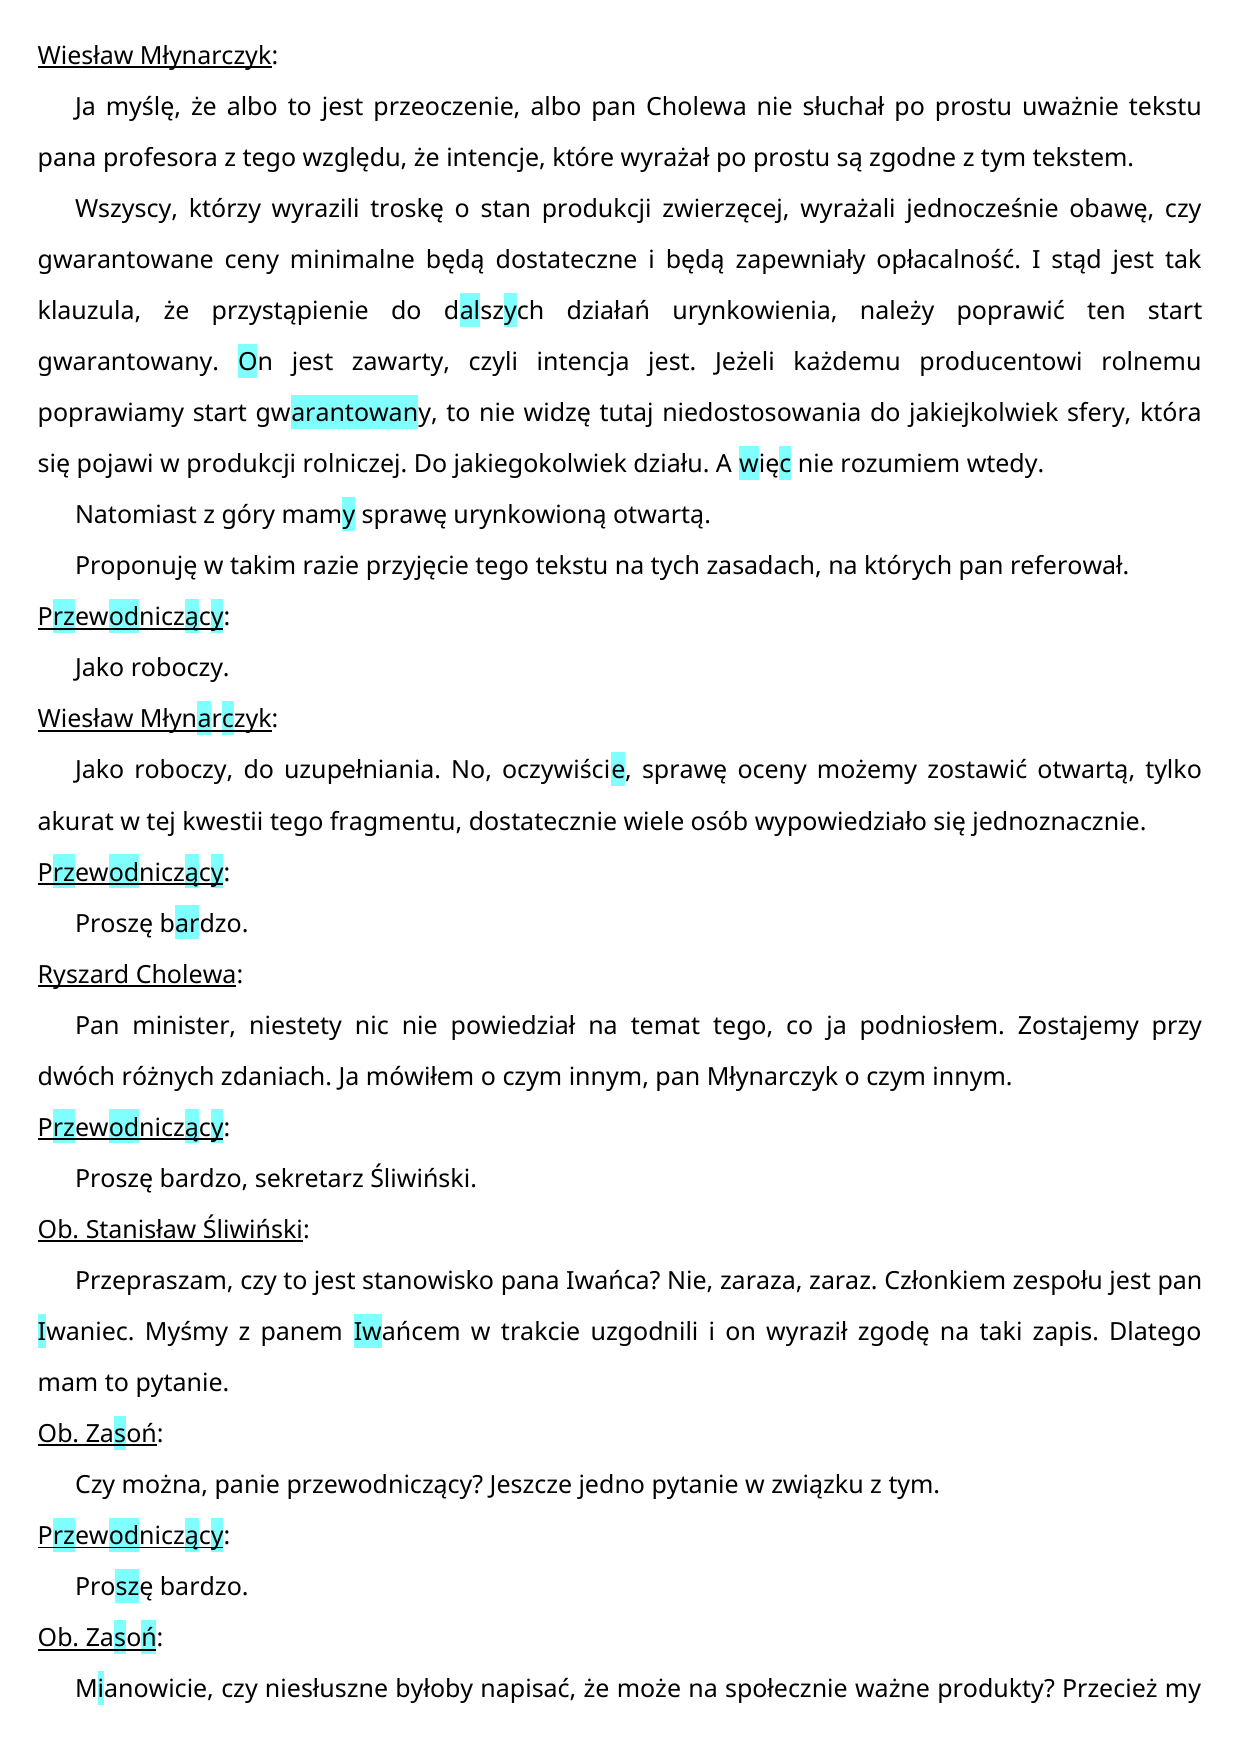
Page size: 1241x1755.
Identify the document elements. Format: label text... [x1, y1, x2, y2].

text Natomiast z góry mamy sprawę urynkowioną otwartą. [37, 497, 1203, 531]
text Ob. Stanisław Śliwiński: [37, 1211, 1203, 1246]
text Ja myślę, że albo to jest przeoczenie, albo pan Cholewa nie słuchał po prostu uważnie tekstu pana profesora z tego względu, że intencje, które wyrażał po prostu są zgodne z tym tekstem. [37, 88, 1203, 174]
text Ryszard Cholewa: [37, 956, 1203, 990]
text Proszę bardzo. [37, 905, 1203, 939]
text Wiesław Młynarczyk: [37, 37, 1203, 72]
text Przepraszam, czy to jest stanowisko pana Iwańca? Nie, zaraza, zaraz. Członkiem zespołu jest pan Iwaniec. Myśmy z panem Iwańcem w trakcie uzgodnili i on wyraził zgodę na taki zapis. Dlatego mam to pytanie. [37, 1262, 1203, 1399]
text Ob. Zasoń: [37, 1416, 1203, 1450]
text Wszyscy, którzy wyrazili troskę o stan produkcji zwierzęcej, wyrażali jednocześnie obawę, czy gwarantowane ceny minimalne będą dostateczne i będą zapewniały opłacalność. I stąd jest tak klauzula, że przystąpienie do dalszych działań urynkowienia, należy poprawić ten start gwarantowany. On jest zawarty, czyli intencja jest. Jeżeli każdemu producentowi rolnemu poprawiamy start gwarantowany, to nie widzę tutaj niedostosowania do jakiejkolwiek sfery, która się pojawi w produkcji rolniczej. Do jakiegokolwiek działu. A więc nie rozumiem wtedy. [37, 191, 1203, 480]
text Przewodniczący: [37, 1109, 1203, 1143]
text Przewodniczący: [37, 854, 1203, 888]
text Proszę bardzo, sekretarz Śliwiński. [37, 1160, 1203, 1194]
text Czy można, panie przewodniczący? Jeszcze jedno pytanie w związku z tym. [37, 1467, 1203, 1501]
text Wiesław Młynarczyk: [37, 701, 1203, 735]
text Przewodniczący: [37, 1518, 1203, 1552]
text Jako roboczy. [37, 650, 1203, 684]
text Pan minister, niestety nic nie powiedział na temat tego, co ja podniosłem. Zostajemy przy dwóch różnych zdaniach. Ja mówiłem o czym innym, pan Młynarczyk o czym innym. [37, 1007, 1203, 1092]
text Mianowicie, czy niesłuszne byłoby napisać, że może na społecznie ważne produkty? Przecież my [37, 1671, 1203, 1705]
text Proszę bardzo. [37, 1569, 1203, 1603]
text Przewodniczący: [37, 599, 1203, 633]
text Proponuję w takim razie przyjęcie tego tekstu na tych zasadach, na których pan referował. [37, 548, 1203, 582]
text Ob. Zasoń: [37, 1620, 1203, 1654]
text Jako roboczy, do uzupełniania. No, oczywiście, sprawę oceny możemy zostawić otwartą, tylko akurat w tej kwestii tego fragmentu, dostatecznie wiele osób wypowiedziało się jednoznacznie. [37, 752, 1203, 837]
